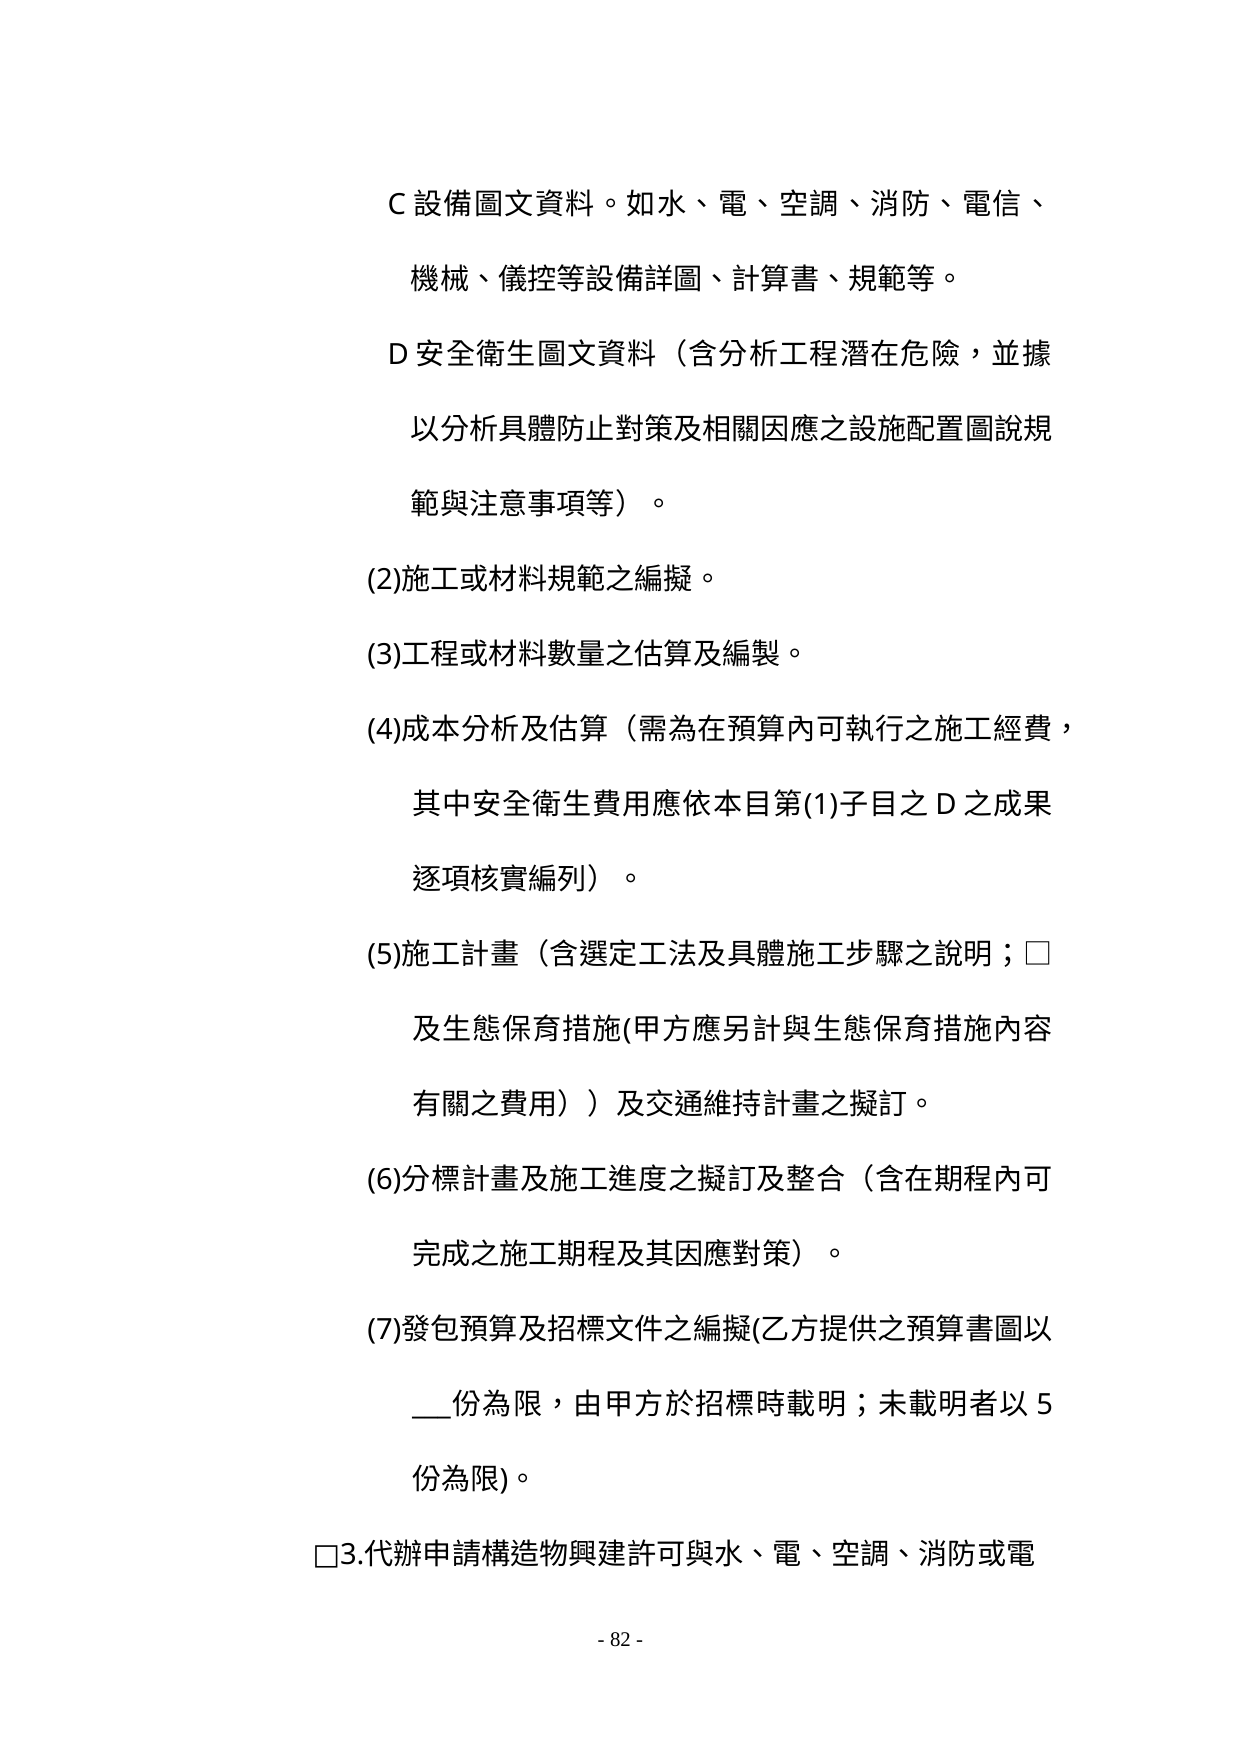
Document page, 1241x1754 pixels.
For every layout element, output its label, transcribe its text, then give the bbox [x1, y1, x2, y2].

text (2)施工或材料規範之編擬。 [367, 539, 1053, 614]
text □3.代辦申請構造物興建許可與水、電、空調、消防或電 [312, 1514, 1053, 1589]
text (3)工程或材料數量之估算及編製。 [367, 614, 1053, 689]
text (7)發包預算及招標文件之編擬(乙方提供之預算書圖以___份為限，由甲方於招標時載明；未載明者以5份為限)。 [367, 1289, 1053, 1514]
text (4)成本分析及估算（需為在預算內可執行之施工經費，其中安全衛生費用應依本目第(1)子目之D之成果逐項核實編列）。 [367, 689, 1053, 914]
text (5)施工計畫（含選定工法及具體施工步驟之說明；□及生態保育措施(甲方應另計與生態保育措施內容有關之費用））及交通維持計畫之擬訂。 [367, 914, 1053, 1139]
text D安全衛生圖文資料（含分析工程潛在危險，並據以分析具體防止對策及相關因應之設施配置圖說規範與注意事項等）。 [387, 314, 1053, 539]
text (6)分標計畫及施工進度之擬訂及整合（含在期程內可完成之施工期程及其因應對策）。 [367, 1139, 1053, 1289]
text C設備圖文資料。如水、電、空調、消防、電信、機械、儀控等設備詳圖、計算書、規範等。 [387, 164, 1053, 314]
